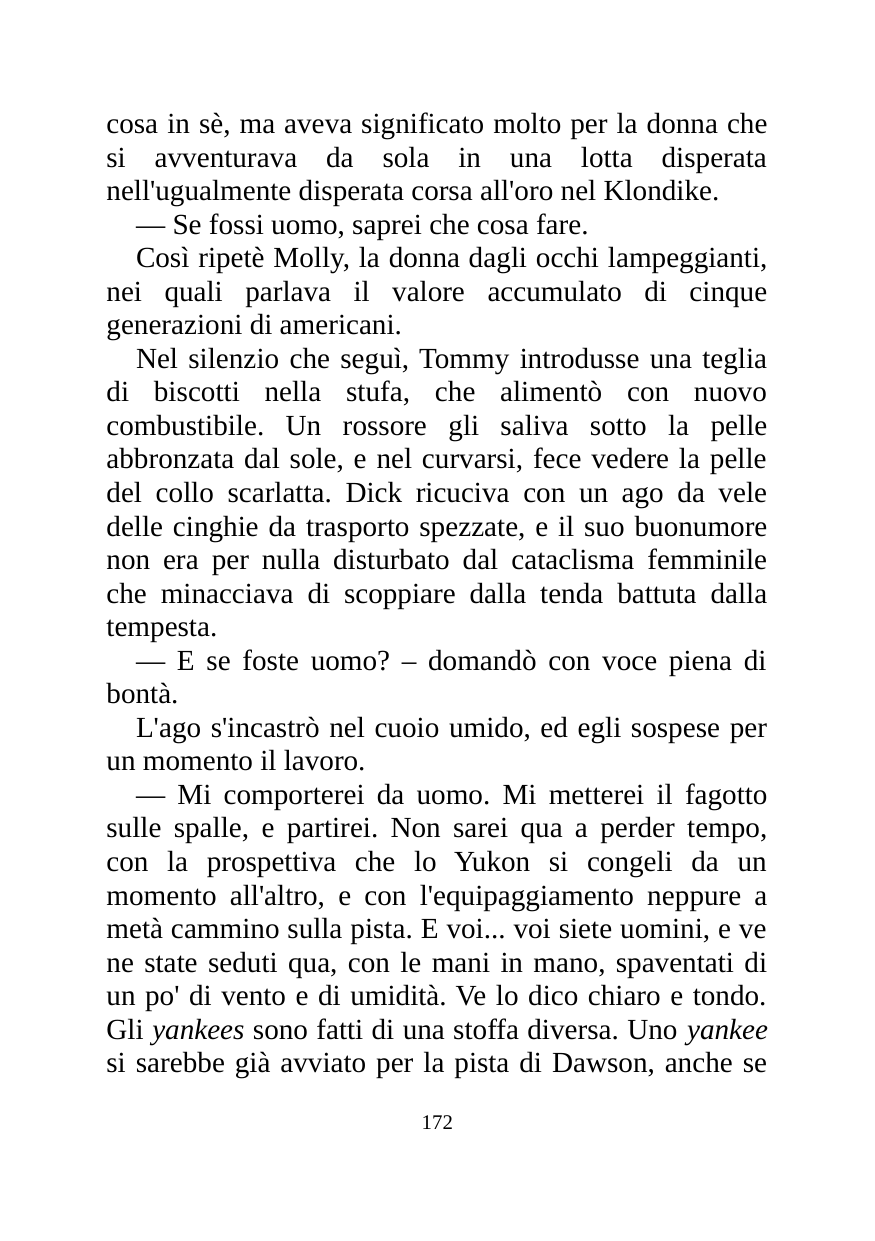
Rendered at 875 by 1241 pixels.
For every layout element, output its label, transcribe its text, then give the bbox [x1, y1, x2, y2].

text — Mi comporterei da uomo. Mi metterei il fagotto sulle spalle, e partirei. Non sarei qua a perder tempo, con la prospettiva che lo Yukon si congeli da un momento all'altro, e con l'equipaggiamento neppure a metà cammino sulla pista. E voi... voi siete uomini, e ve ne state seduti qua, con le mani in mano, spaventati di un po' di vento e di umidità. Ve lo dico chiaro e tondo. Gli yankees sono fatti di una stoffa diversa. Uno yankee si sarebbe già avviato per la pista di Dawson, anche se [106, 777, 768, 1079]
text cosa in sè, ma aveva significato molto per la donna che si avventurava da sola in una lotta disperata nell'ugualmente disperata corsa all'oro nel Klondike. [106, 106, 768, 207]
text L'ago s'incastrò nel cuoio umido, ed egli sospese per un momento il lavoro. [106, 710, 768, 777]
text Così ripetè Molly, la donna dagli occhi lampeggianti, nei quali parlava il valore accumulato di cinque generazioni di americani. [106, 240, 768, 341]
text Nel silenzio che seguì, Tommy introdusse una teglia di biscotti nella stufa, che alimentò con nuovo combustibile. Un rossore gli saliva sotto la pelle abbronzata dal sole, e nel curvarsi, fece vedere la pelle del collo scarlatta. Dick ricuciva con un ago da vele delle cinghie da trasporto spezzate, e il suo buonumore non era per nulla disturbato dal cataclisma femminile che minacciava di scoppiare dalla tenda battuta dalla tempesta. [106, 341, 768, 643]
text — E se foste uomo? – domandò con voce piena di bontà. [106, 643, 768, 710]
text — Se fossi uomo, saprei che cosa fare. [106, 207, 768, 240]
